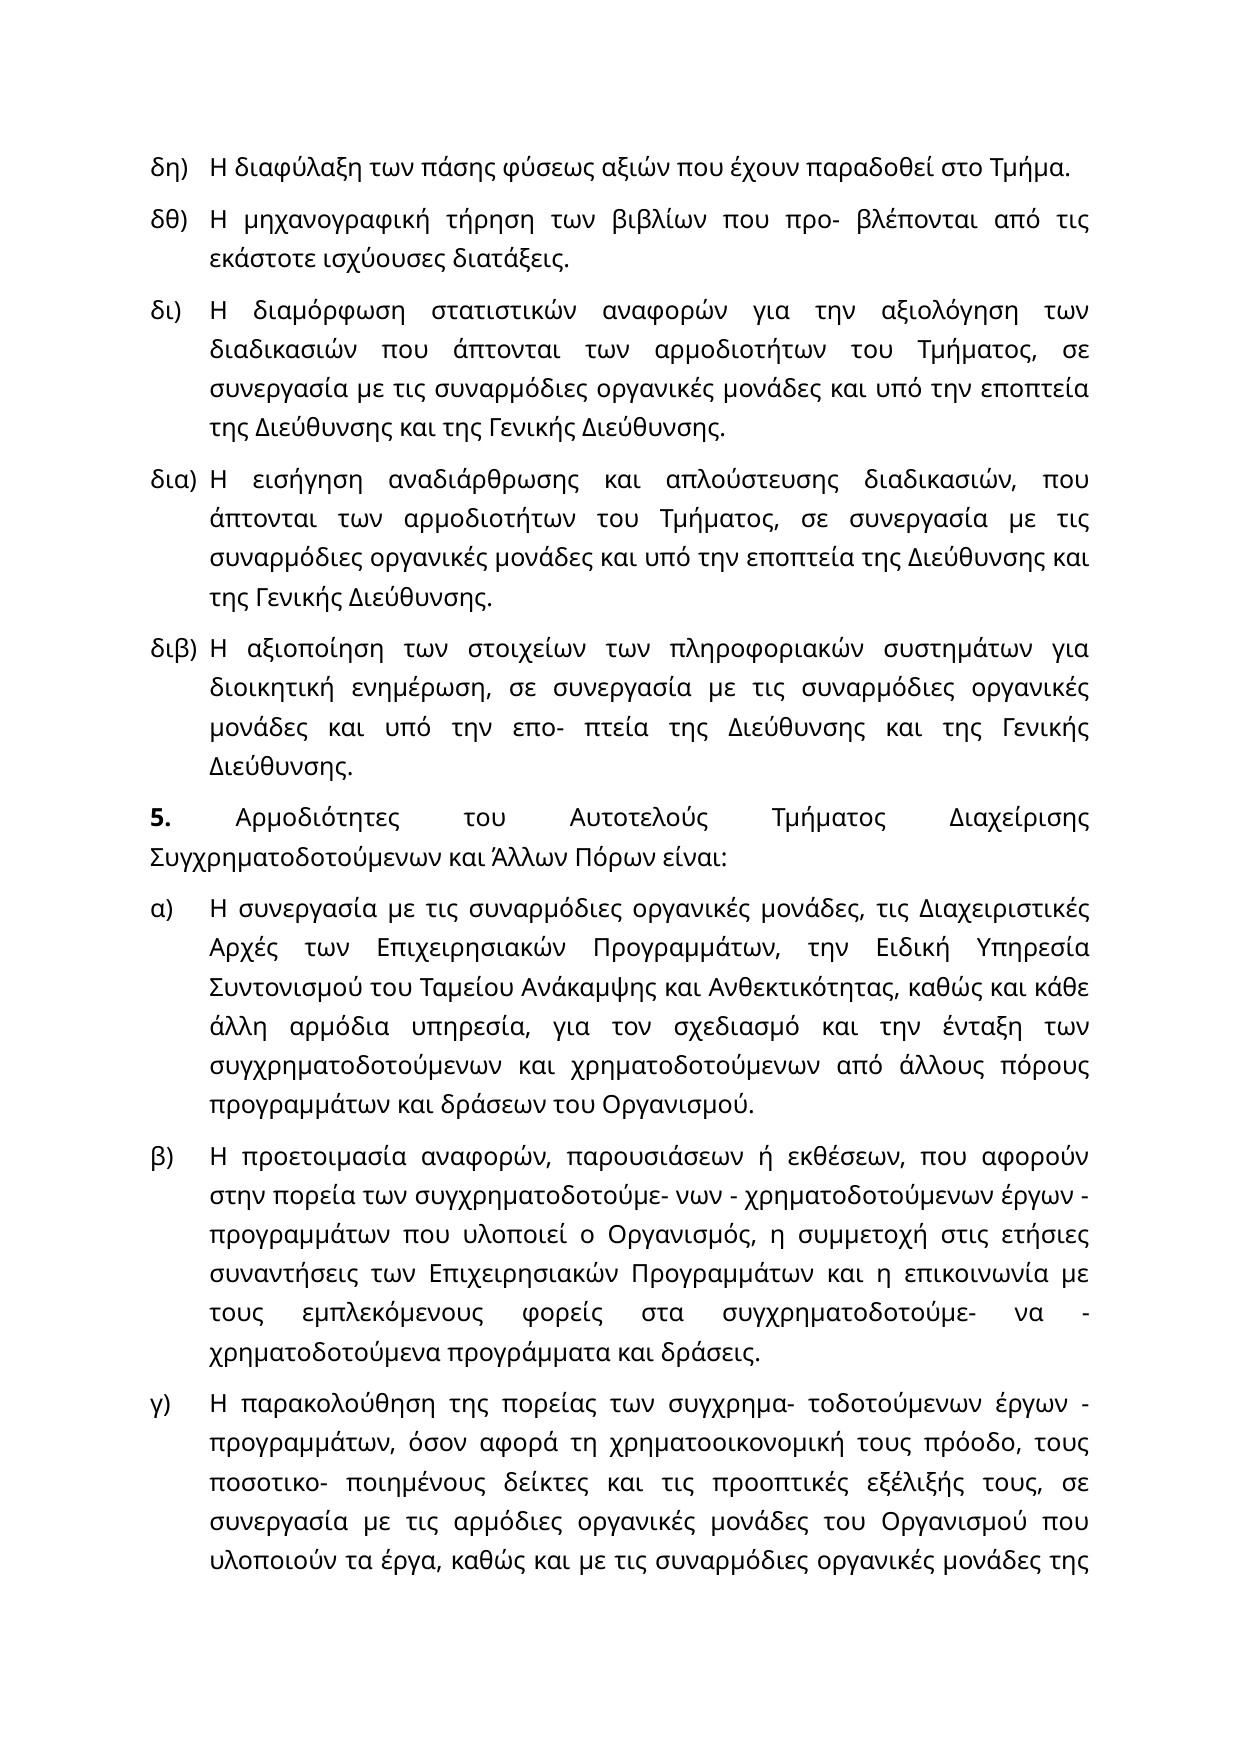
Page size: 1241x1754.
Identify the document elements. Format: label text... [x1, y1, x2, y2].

list δη) Η διαφύλαξη των πάσης φύσεως αξιών που έχουν παραδοθεί στο Τμήμα. [150, 150, 1090, 184]
text 5. Αρμοδιότητες του Αυτοτελούς Τμήματος Διαχείρισης Συγχρηματοδοτούμενων και Άλλων Πόρων είναι: [150, 800, 1090, 873]
list δι) Η διαμόρφωση στατιστικών αναφορών για την αξιολόγηση των διαδικασιών που άπτονται των αρμοδιοτήτων του Τμήματος, σε συνεργασία με τις συναρμόδιες οργανικές μονάδες και υπό την εποπτεία της Διεύθυνσης και της Γενικής Διεύθυνσης. [150, 292, 1090, 444]
list διβ) Η αξιοποίηση των στοιχείων των πληροφοριακών συστημάτων για διοικητική ενημέρωση, σε συνεργασία με τις συναρμόδιες οργανικές μονάδες και υπό την επο- πτεία της Διεύθυνσης και της Γενικής Διεύθυνσης. [150, 631, 1090, 782]
list δια) Η εισήγηση αναδιάρθρωσης και απλούστευσης διαδικασιών, που άπτονται των αρμοδιοτήτων του Τμήματος, σε συνεργασία με τις συναρμόδιες οργανικές μονάδες και υπό την εποπτεία της Διεύθυνσης και της Γενικής Διεύθυνσης. [150, 462, 1090, 613]
list γ) Η παρακολούθηση της πορείας των συγχρημα- τοδοτούμενων έργων - προγραμμάτων, όσον αφορά τη χρηματοοικονομική τους πρόοδο, τους ποσοτικο- ποιημένους δείκτες και τις προοπτικές εξέλιξής τους, σε συνεργασία με τις αρμόδιες οργανικές μονάδες του Οργανισμού που υλοποιούν τα έργα, καθώς και με τις συναρμόδιες οργανικές μονάδες της [150, 1386, 1090, 1577]
list β) Η προετοιμασία αναφορών, παρουσιάσεων ή εκθέσεων, που αφορούν στην πορεία των συγχρηματοδοτούμε- νων - χρηματοδοτούμενων έργων - προγραμμάτων που υλοποιεί ο Οργανισμός, η συμμετοχή στις ετήσιες συναντήσεις των Επιχειρησιακών Προγραμμάτων και η επικοινωνία με τους εμπλεκόμενους φορείς στα συγχρηματοδοτούμε- να - χρηματοδοτούμενα προγράμματα και δράσεις. [150, 1138, 1090, 1368]
list δθ) Η μηχανογραφική τήρηση των βιβλίων που προ- βλέπονται από τις εκάστοτε ισχύουσες διατάξεις. [150, 202, 1090, 275]
list α) Η συνεργασία με τις συναρμόδιες οργανικές μονάδες, τις Διαχειριστικές Αρχές των Επιχειρησιακών Προγραμμάτων, την Ειδική Υπηρεσία Συντονισμού του Ταμείου Ανάκαμψης και Ανθεκτικότητας, καθώς και κάθε άλλη αρμόδια υπηρεσία, για τον σχεδιασμό και την ένταξη των συγχρηματοδοτούμενων και χρηματοδοτούμενων από άλλους πόρους προγραμμάτων και δράσεων του Οργανισμού. [150, 891, 1090, 1121]
